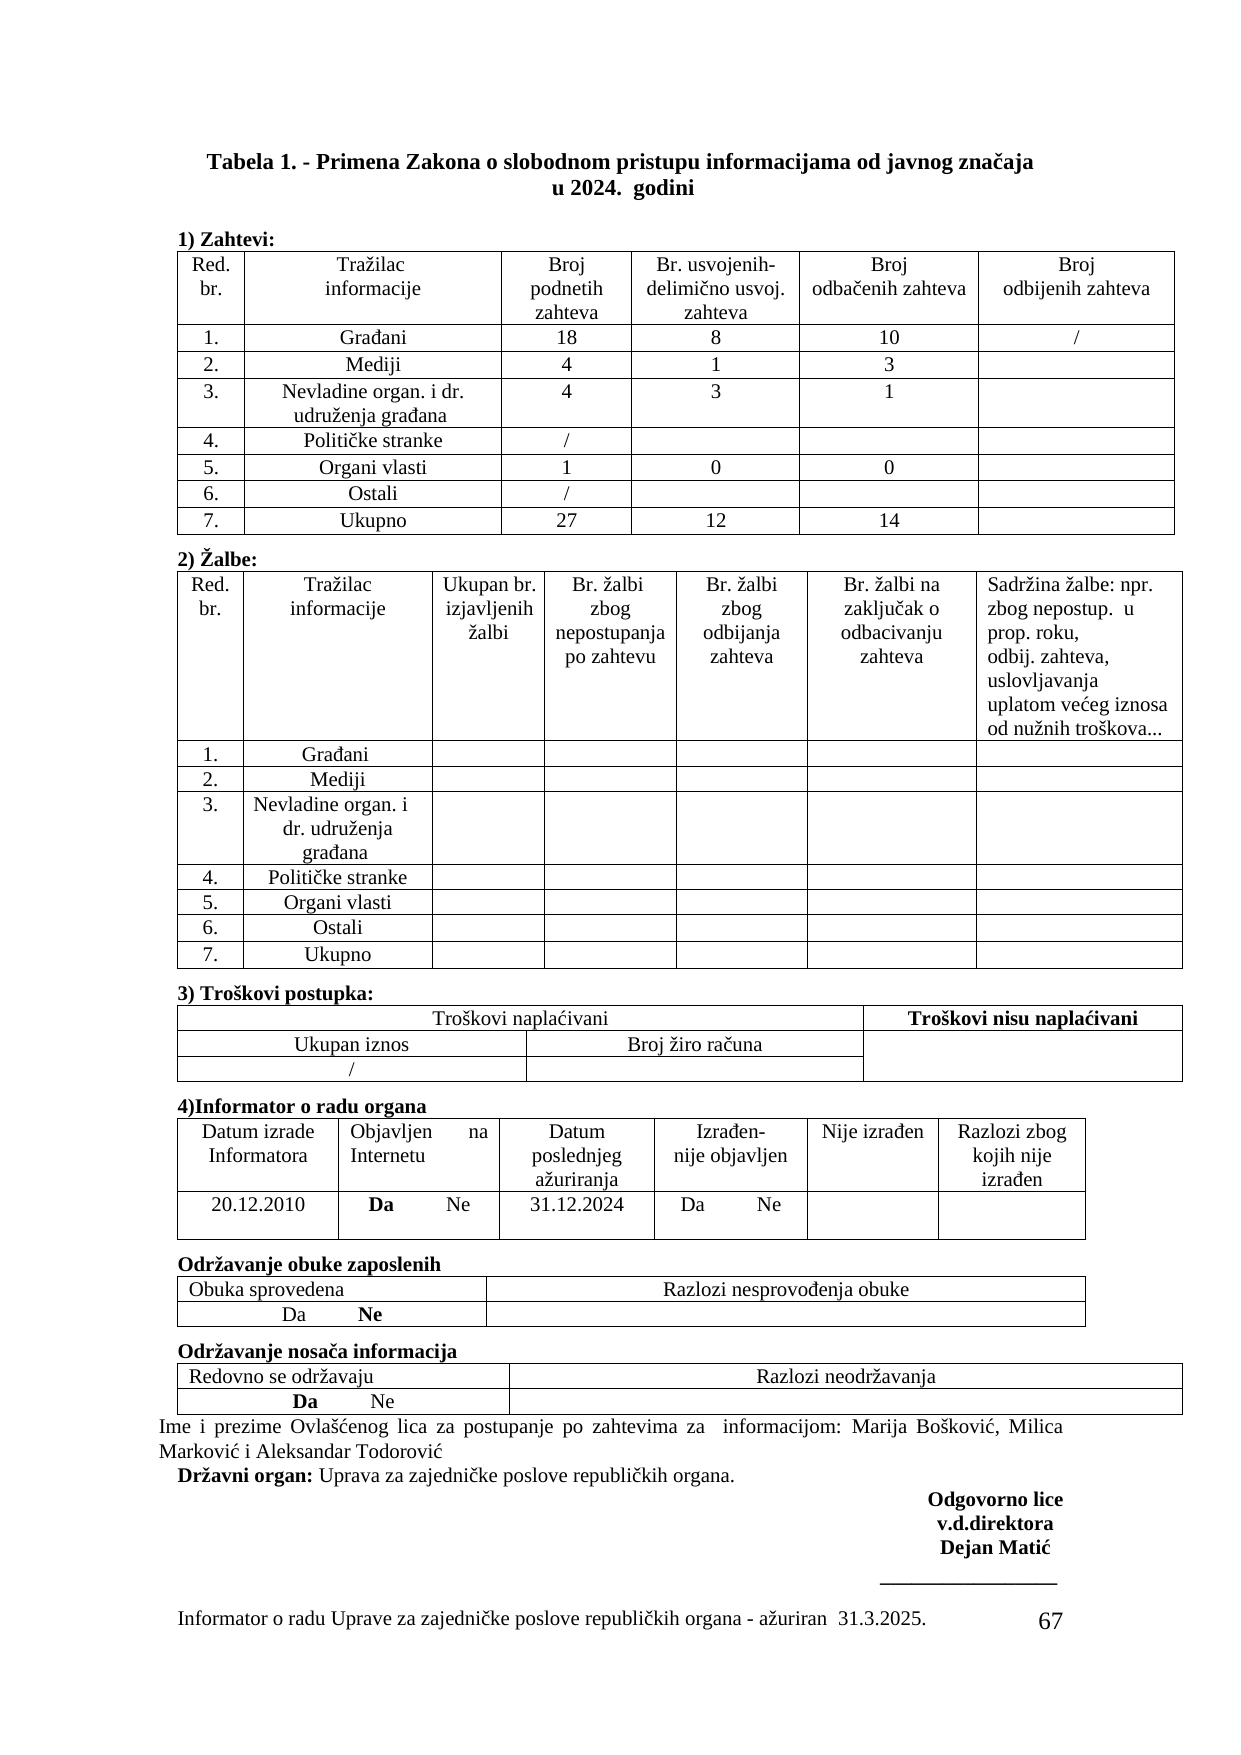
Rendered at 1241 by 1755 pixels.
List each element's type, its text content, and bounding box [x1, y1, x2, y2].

table_cell [800, 481, 978, 507]
table_cell 4. [178, 428, 244, 453]
table_cell [677, 942, 807, 968]
table_cell [433, 915, 544, 941]
table_cell [977, 890, 1182, 914]
table_cell Nevladine organ. i dr. udruženja građana [244, 792, 432, 864]
table_cell [510, 1389, 1182, 1413]
text Odgovorno lice [177, 1487, 1063, 1511]
table_header Tražilac informacije [244, 572, 432, 740]
table_cell Mediji [245, 352, 501, 378]
table_cell [545, 741, 676, 766]
table_cell [979, 379, 1174, 427]
table_cell [864, 1031, 1182, 1081]
table_cell [545, 890, 676, 914]
table_cell Da Ne [655, 1192, 807, 1239]
table_header Razlozi zbog kojih nije izrađen [939, 1119, 1085, 1191]
table_cell Da Ne [339, 1192, 499, 1239]
table_cell / [178, 1057, 526, 1081]
table_cell [433, 865, 544, 889]
table_cell [977, 741, 1182, 766]
table_cell [808, 1192, 938, 1239]
table_cell [677, 741, 807, 766]
table_cell 8 [632, 325, 799, 351]
table_cell Ostali [244, 915, 432, 941]
table_cell Ukupan iznos [178, 1031, 526, 1056]
table_cell [979, 481, 1174, 507]
text Tabela 1. - Primena Zakona o slobodnom pristupu informacijama od javnog značaja [177, 148, 1063, 174]
text 3) Troškovi postupka: [177, 981, 1063, 1005]
table_cell 1. [178, 741, 243, 766]
table_cell 7. [178, 508, 244, 534]
table_cell 2. [178, 767, 243, 791]
table_cell 5. [178, 455, 244, 480]
table_cell 10 [800, 325, 978, 351]
table_cell Ukupno [244, 942, 432, 968]
table_cell [939, 1192, 1085, 1239]
table_cell [977, 915, 1182, 941]
table_cell 6. [178, 915, 243, 941]
table_cell [677, 865, 807, 889]
table_cell [433, 767, 544, 791]
table_cell [808, 942, 976, 968]
table_cell [808, 915, 976, 941]
table_cell Organi vlasti [244, 890, 432, 914]
text 4)Informator o radu organa [177, 1094, 1063, 1118]
table_cell [677, 767, 807, 791]
subtitle Dejan Matić [852, 1535, 1063, 1559]
table_header Broj podnetih zahteva [502, 252, 631, 324]
table_header Izrađen- nije objavlјen [655, 1119, 807, 1191]
table_header Tražilac informacije [245, 252, 501, 324]
table_cell 1 [800, 379, 978, 427]
table_cell [977, 865, 1182, 889]
table_header Objavlјen na Internetu [339, 1119, 499, 1191]
table_cell [487, 1302, 1085, 1326]
table_cell 4 [502, 352, 631, 378]
table_cell 0 [632, 455, 799, 480]
table_cell 14 [800, 508, 978, 534]
table_header Red. br. [178, 572, 243, 740]
table_cell 12 [632, 508, 799, 534]
table_header Ukupan br. izjavlјenih žalbi [433, 572, 544, 740]
table_cell 3 [632, 379, 799, 427]
table_cell Političke stranke [245, 428, 501, 453]
table_header Broj odbačenih zahteva [800, 252, 978, 324]
text _________________ [177, 1559, 1063, 1588]
table_header Datum poslednjeg ažuriranja [500, 1119, 654, 1191]
table_cell 3. [178, 379, 244, 427]
table_cell [545, 767, 676, 791]
table_header Sadržina žalbe: npr. zbog nepostup. u prop. roku, odbij. zahteva, uslovlјavanja uplatom većeg iznosa od nužnih troškova... [977, 572, 1182, 740]
table_cell 1 [632, 352, 799, 378]
table_cell 6. [178, 481, 244, 507]
table_cell [979, 508, 1174, 534]
table_cell 3. [178, 792, 243, 864]
table_header Nije izrađen [808, 1119, 938, 1191]
table_cell [632, 481, 799, 507]
table_cell [545, 942, 676, 968]
table_cell [808, 792, 976, 864]
table_cell [979, 352, 1174, 378]
table_cell 0 [800, 455, 978, 480]
table_cell [808, 767, 976, 791]
text Državni organ: Uprava za zajedničke poslove republičkih organa. [177, 1463, 1063, 1487]
table_cell [433, 741, 544, 766]
table_cell [545, 865, 676, 889]
text 1) Zahtevi: [177, 227, 1063, 251]
table_cell Da Ne [178, 1302, 486, 1326]
table_cell [527, 1057, 863, 1081]
table_header Broj odbijenih zahteva [979, 252, 1174, 324]
table_header Br. usvojenih- delimično usvoj. zahteva [632, 252, 799, 324]
table_cell 4. [178, 865, 243, 889]
table_cell 27 [502, 508, 631, 534]
text Održavanje nosača informacija [177, 1339, 1063, 1363]
table_cell Ostali [245, 481, 501, 507]
table_header Razlozi nesprovođenja obuke [487, 1277, 1085, 1301]
table_header Troškovi nisu naplaćivani [864, 1006, 1182, 1030]
table_cell [800, 428, 978, 453]
table_cell 4 [502, 379, 631, 427]
table_cell 20.12.2010 [178, 1192, 338, 1239]
table_cell [977, 942, 1182, 968]
table_cell [677, 915, 807, 941]
table_cell / [979, 325, 1174, 351]
text u 2024. godini [177, 174, 1063, 200]
table_cell [433, 792, 544, 864]
table_header Razlozi neodržavanja [510, 1364, 1182, 1388]
table_header Br. žalbi na zaklјučak o odbacivanju zahteva [808, 572, 976, 740]
table_header Obuka sprovedena [178, 1277, 486, 1301]
table_cell [979, 428, 1174, 453]
table_cell [979, 455, 1174, 480]
table_cell Broj žiro računa [527, 1031, 863, 1056]
table_cell [545, 915, 676, 941]
table_cell 1 [502, 455, 631, 480]
table_cell 1. [178, 325, 244, 351]
table_header Datum izrade Informatora [178, 1119, 338, 1191]
table_cell Da Ne [178, 1389, 509, 1413]
table_cell [677, 890, 807, 914]
table_cell 7. [178, 942, 243, 968]
table_header Br. žalbi zbog nepostupanja po zahtevu [545, 572, 676, 740]
table_cell / [502, 428, 631, 453]
table_header Redovno se održavaju [178, 1364, 509, 1388]
table_cell 5. [178, 890, 243, 914]
table_cell / [502, 481, 631, 507]
table_cell 31.12.2024 [500, 1192, 654, 1239]
table_header Red.br. [178, 252, 244, 324]
table_cell [632, 428, 799, 453]
table_cell [677, 792, 807, 864]
table_cell 18 [502, 325, 631, 351]
text Ime i prezime Ovlašćenog lica za postupanje po zahtevima za informacijom: Marija Bošković, Milica Marković i Aleksandar Todorović [158, 1414, 1063, 1463]
table_cell [545, 792, 676, 864]
table_header Br. žalbi zbog odbijanja zahteva [677, 572, 807, 740]
table_cell Građani [245, 325, 501, 351]
text 2) Žalbe: [177, 547, 1063, 571]
table_cell Organi vlasti [245, 455, 501, 480]
table_cell Političke stranke [244, 865, 432, 889]
table_cell 2. [178, 352, 244, 378]
subtitle v.d.direktora [852, 1511, 1063, 1535]
table_cell [808, 890, 976, 914]
table_cell [808, 865, 976, 889]
table_cell [433, 942, 544, 968]
table_cell Nevladine organ. i dr. udruženja građana [245, 379, 501, 427]
table_cell Ukupno [245, 508, 501, 534]
table_header Troškovi naplaćivani [178, 1006, 863, 1030]
table_cell Građani [244, 741, 432, 766]
table_cell 3 [800, 352, 978, 378]
text Održavanje obuke zaposlenih [177, 1252, 1063, 1276]
table_cell [977, 792, 1182, 864]
table_cell [977, 767, 1182, 791]
table_cell [808, 741, 976, 766]
table_cell Mediji [244, 767, 432, 791]
table_cell [433, 890, 544, 914]
